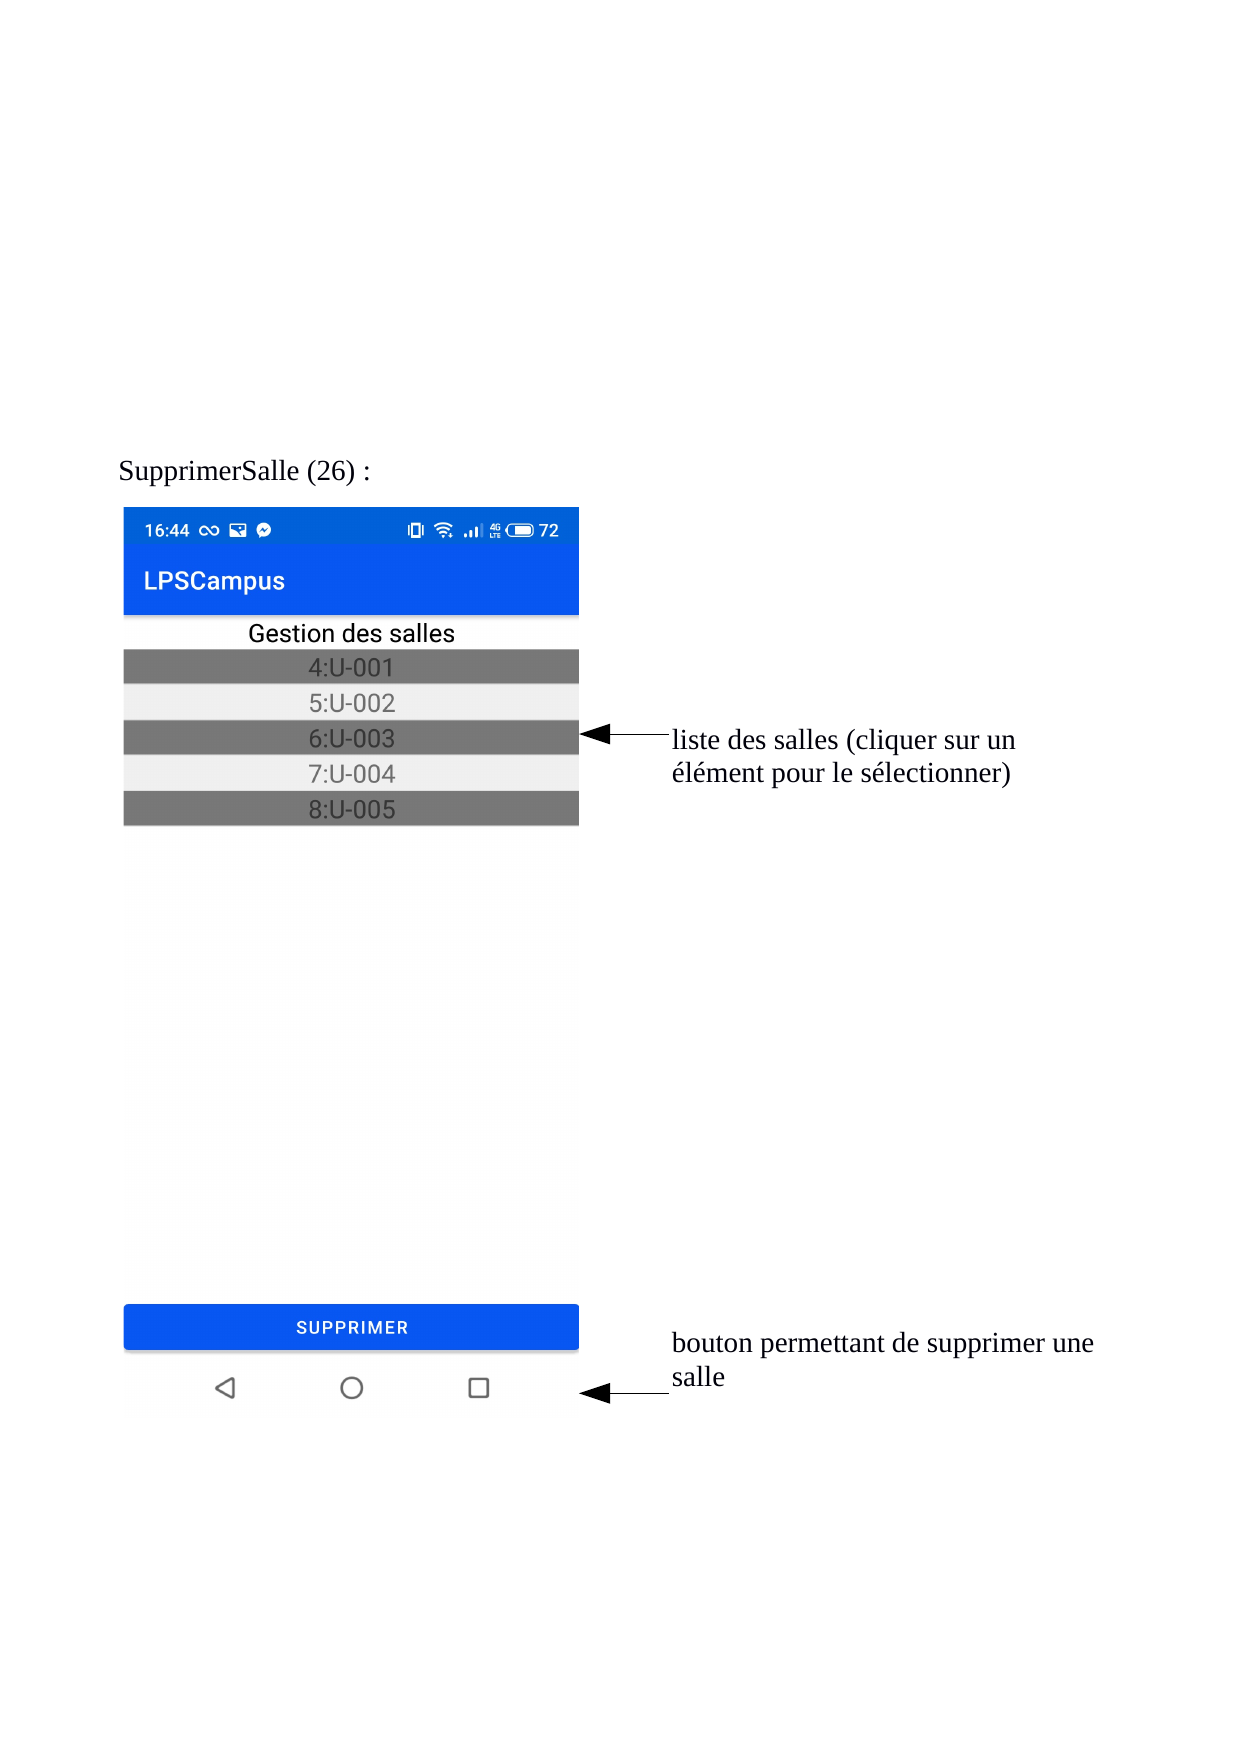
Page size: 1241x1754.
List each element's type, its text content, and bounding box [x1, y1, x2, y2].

picture [123, 507, 579, 1418]
text liste des salles (cliquer sur un élément pour le sélectionner) [579, 722, 1122, 789]
text bouton permettant de supprimer une salle [579, 1326, 1122, 1393]
text SupprimerSalle (26) : [118, 453, 1122, 487]
